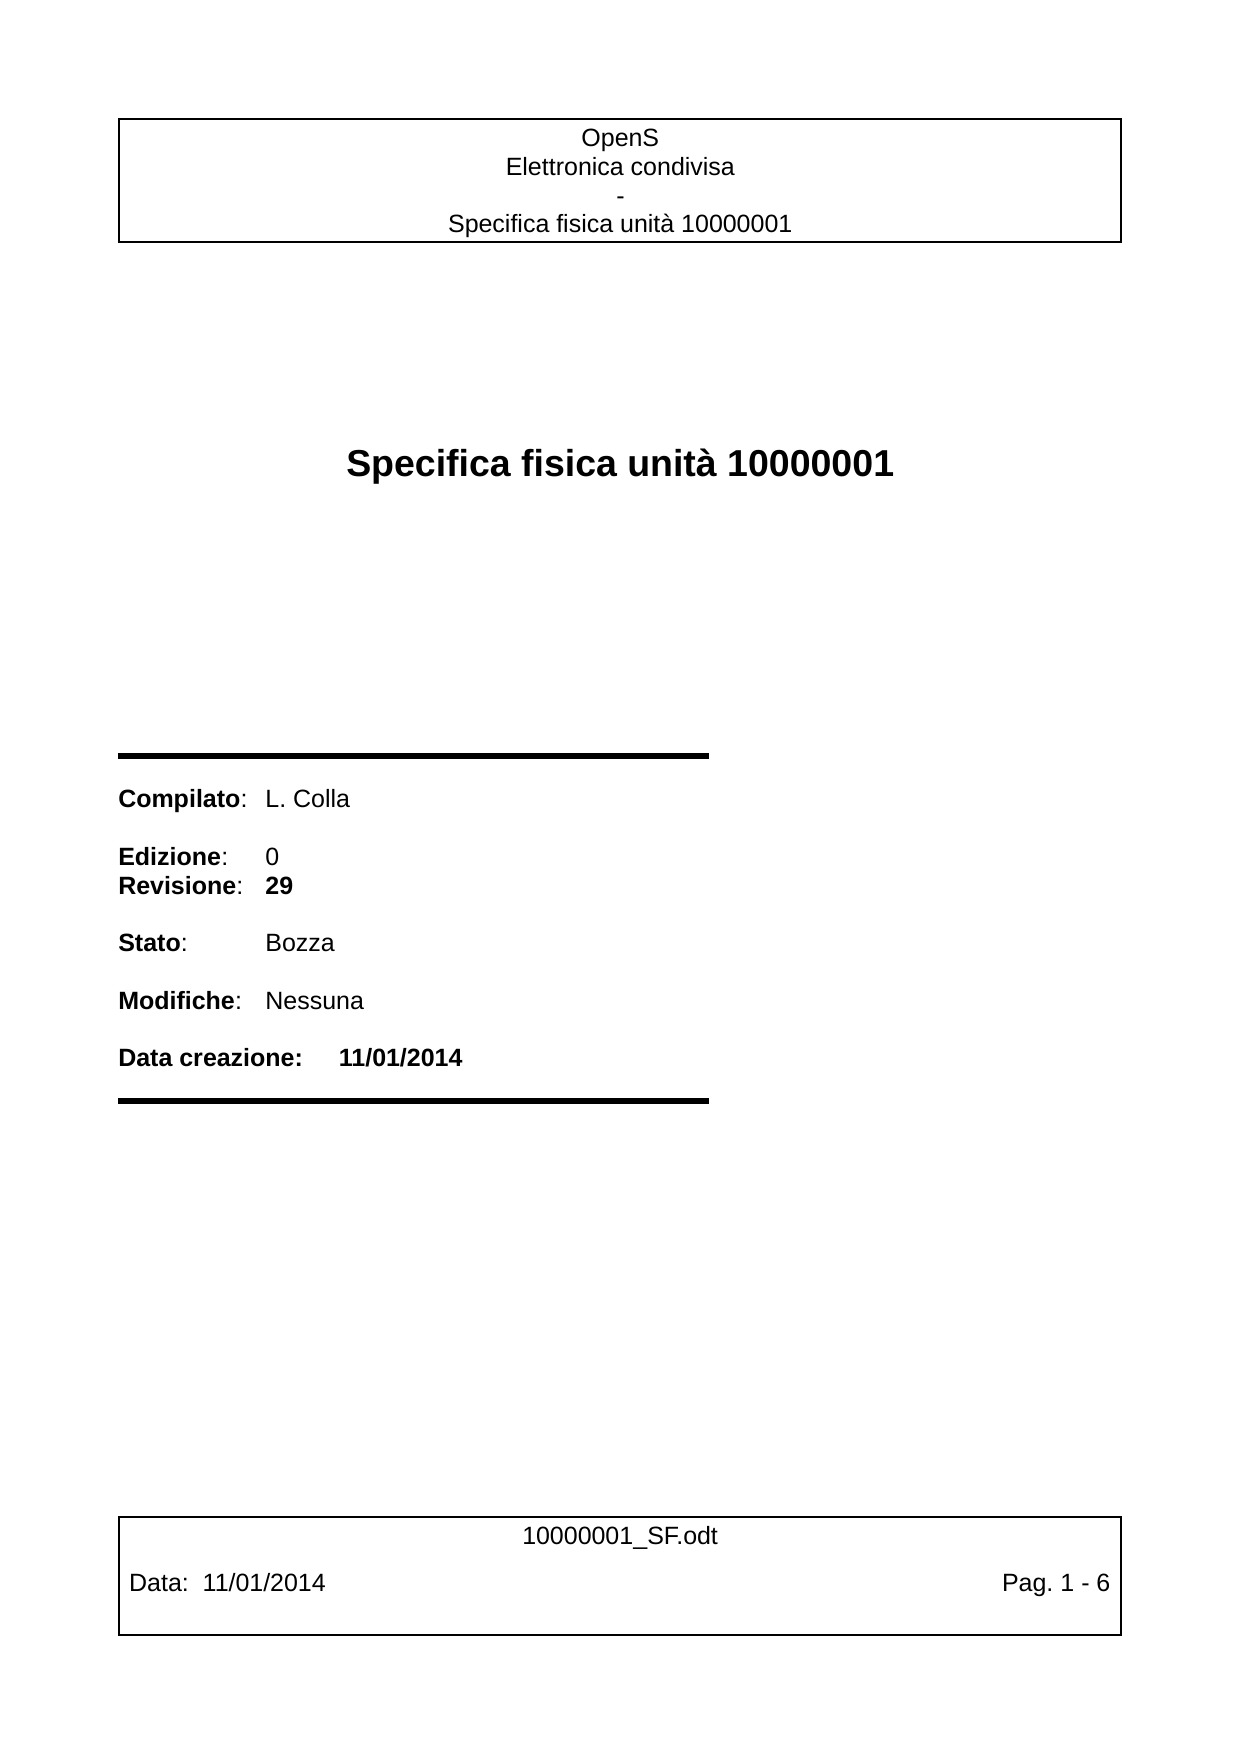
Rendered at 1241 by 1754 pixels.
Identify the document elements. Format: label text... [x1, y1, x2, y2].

title Specifica fisica unità 10000001 [118, 441, 1122, 484]
text Edizione: 0 [118, 842, 1121, 871]
text Compilato: L. Colla [118, 784, 1121, 813]
text Data creazione: 01/11/2014 [118, 1043, 1121, 1072]
text Modifiche: Nessuna [118, 986, 1121, 1014]
text Stato: Bozza [118, 928, 1121, 957]
text Revisione: 29 [118, 871, 1121, 899]
